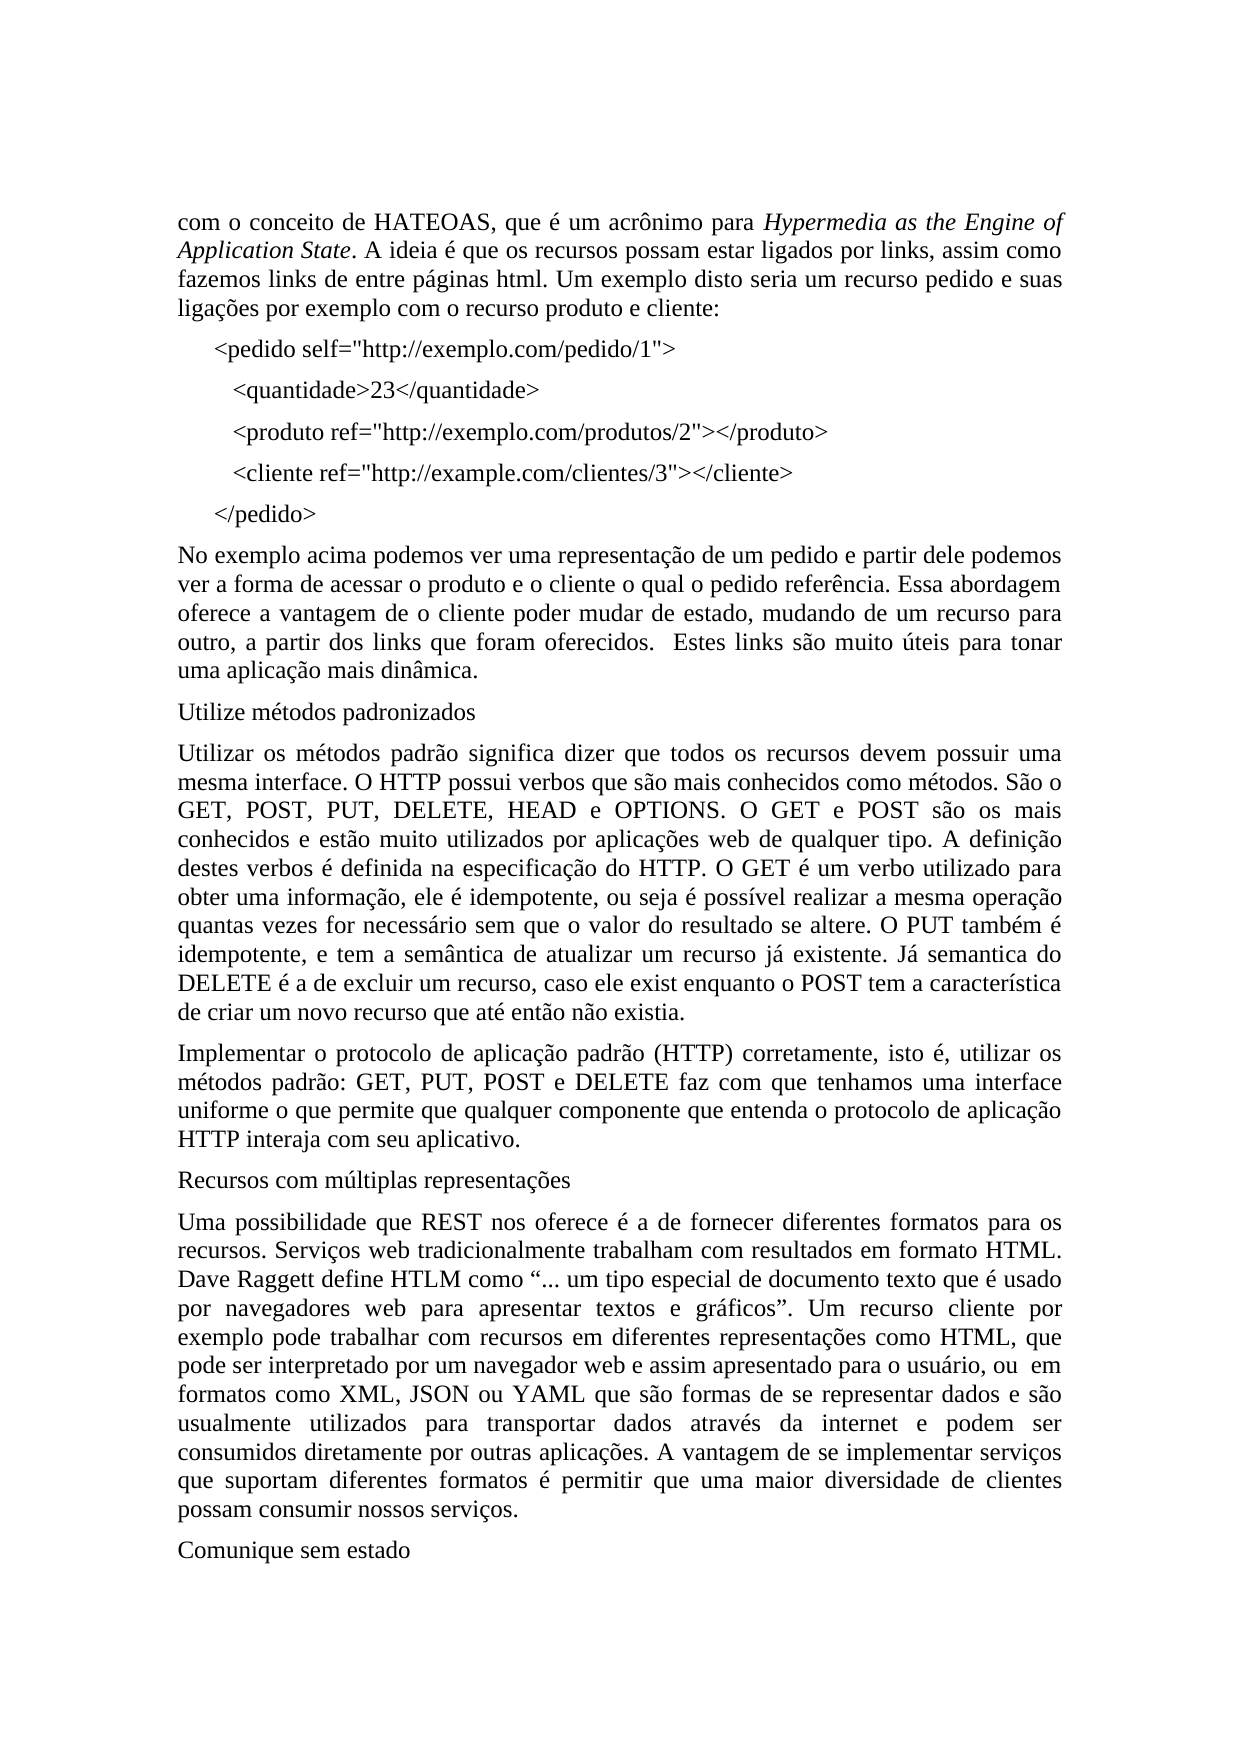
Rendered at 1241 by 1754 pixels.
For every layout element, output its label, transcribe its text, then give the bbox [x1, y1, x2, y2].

text <cliente ref="http://example.com/clientes/3"></cliente> [213, 458, 1063, 487]
text <pedido self="http://exemplo.com/pedido/1"> [213, 334, 1063, 363]
text Utilizar os métodos padrão significa dizer que todos os recursos devem possuir uma mesma interface. O HTTP possui verbos que são mais conhecidos como métodos. São o GET, POST, PUT, DELETE, HEAD e OPTIONS. O GET e POST são os mais conhecidos e estão muito utilizados por aplicações web de qualquer tipo. A definição destes verbos é definida na especificação do HTTP. O GET é um verbo utilizado para obter uma informação, ele é idempotente, ou seja é possível realizar a mesma operação quantas vezes for necessário sem que o valor do resultado se altere. O PUT também é idempotente, e tem a semântica de atualizar um recurso já existente. Já semantica do DELETE é a de excluir um recurso, caso ele exist enquanto o POST tem a característica de criar um novo recurso que até então não existia. [140, 738, 1063, 1026]
text Utilize métodos padronizados [140, 697, 1063, 726]
text <produto ref="http://exemplo.com/produtos/2"></produto> [213, 417, 1063, 446]
text Uma possibilidade que REST nos oferece é a de fornecer diferentes formatos para os recursos. Serviços web tradicionalmente trabalham com resultados em formato HTML. Dave Raggett define HTLM como “... um tipo especial de documento texto que é usado por navegadores web para apresentar textos e gráficos”. Um recurso cliente por exemplo pode trabalhar com recursos em diferentes representações como HTML, que pode ser interpretado por um navegador web e assim apresentado para o usuário, ou em formatos como XML, JSON ou YAML que são formas de se representar dados e são usualmente utilizados para transportar dados através da internet e podem ser consumidos diretamente por outras aplicações. A vantagem de se implementar serviços que suportam diferentes formatos é permitir que uma maior diversidade de clientes possam consumir nossos serviços. [140, 1207, 1063, 1523]
text </pedido> [213, 499, 1063, 528]
text No exemplo acima podemos ver uma representação de um pedido e partir dele podemos ver a forma de acessar o produto e o cliente o qual o pedido referência. Essa abordagem oferece a vantagem de o cliente poder mudar de estado, mudando de um recurso para outro, a partir dos links que foram oferecidos. Estes links são muito úteis para tonar uma aplicação mais dinâmica. [140, 541, 1063, 684]
text Implementar o protocolo de aplicação padrão (HTTP) corretamente, isto é, utilizar os métodos padrão: GET, PUT, POST e DELETE faz com que tenhamos uma interface uniforme o que permite que qualquer componente que entenda o protocolo de aplicação HTTP interaja com seu aplicativo. [140, 1038, 1063, 1153]
text com o conceito de HATEOAS, que é um acrônimo para Hypermedia as the Engine of Application State. A ideia é que os recursos possam estar ligados por links, assim como fazemos links de entre páginas html. Um exemplo disto seria um recurso pedido e suas ligações por exemplo com o recurso produto e cliente: [140, 207, 1063, 322]
text Recursos com múltiplas representações [140, 1166, 1063, 1194]
text Comunique sem estado [140, 1536, 1063, 1564]
text <quantidade>23</quantidade> [213, 376, 1063, 404]
